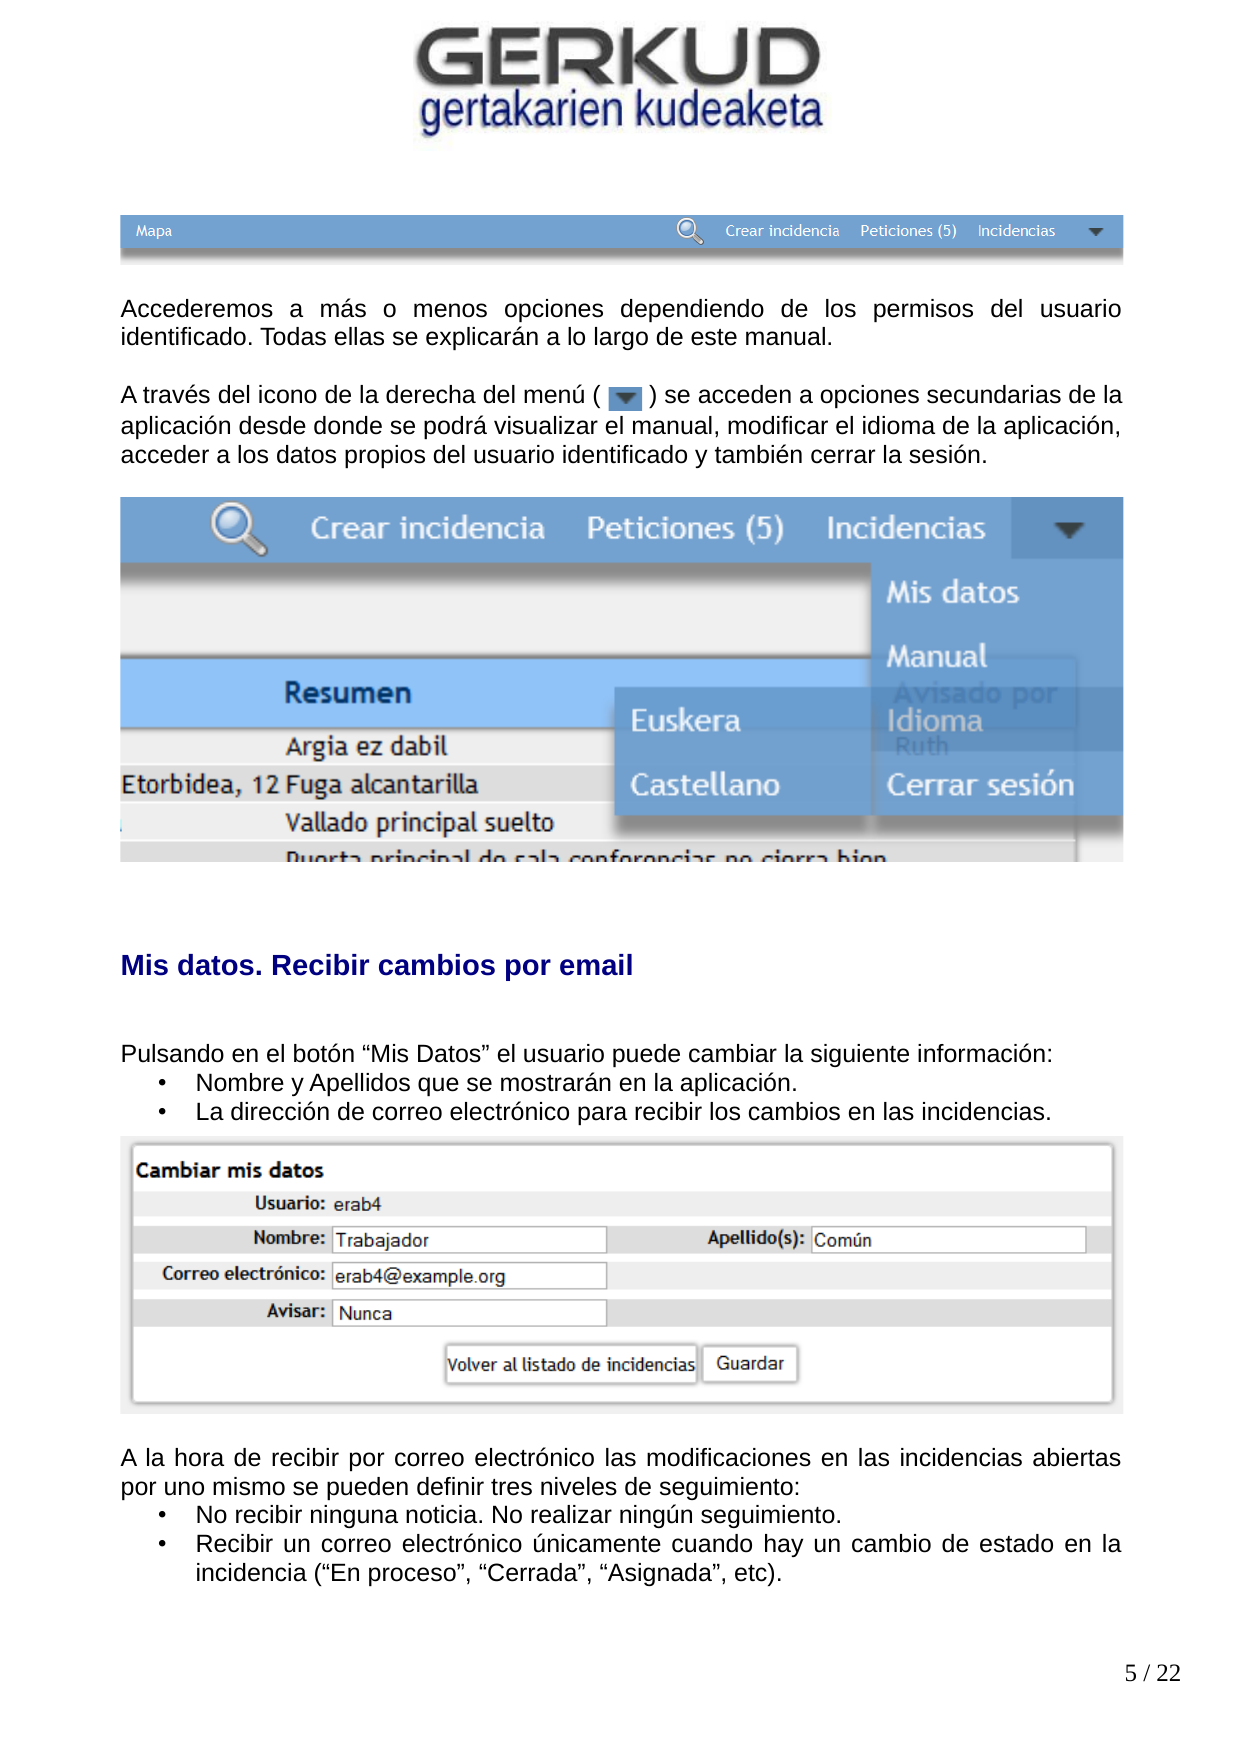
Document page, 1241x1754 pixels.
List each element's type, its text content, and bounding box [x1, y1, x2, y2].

list Recibir un correo electrónico únicamente cuando hay un cambio de estado en la incidencia (“En proceso”, “Cerrada”, “Asignada”, etc). [158, 1529, 1123, 1587]
list La dirección de correo electrónico para recibir los cambios en las incidencias. [158, 1097, 1123, 1125]
text Accederemos a más o menos opciones dependiendo de los permisos del usuario identificado. Todas ellas se explicarán a lo largo de este manual. [120, 293, 1123, 351]
picture [120, 1136, 1124, 1414]
picture [608, 387, 643, 411]
text Pulsando en el botón “Mis Datos” el usuario puede cambiar la siguiente información: [120, 1039, 1123, 1068]
text A través del icono de la derecha del menú ( ) se acceden a opciones secundarias de la aplicación desde donde se podrá visualizar el manual, modificar el idioma de la aplicación, acceder a los datos propios del usuario identificado y también cerrar la sesión. [120, 380, 1123, 468]
picture [120, 215, 1124, 265]
list No recibir ninguna noticia. No realizar ningún seguimiento. [158, 1500, 1123, 1529]
subtitle Mis datos. Recibir cambios por email [120, 948, 1123, 981]
text A la hora de recibir por correo electrónico las modificaciones en las incidencias abiertas por uno mismo se pueden definir tres niveles de seguimiento: [120, 1443, 1123, 1500]
picture [412, 11, 832, 151]
picture [120, 497, 1124, 862]
list Nombre y Apellidos que se mostrarán en la aplicación. [158, 1068, 1123, 1097]
